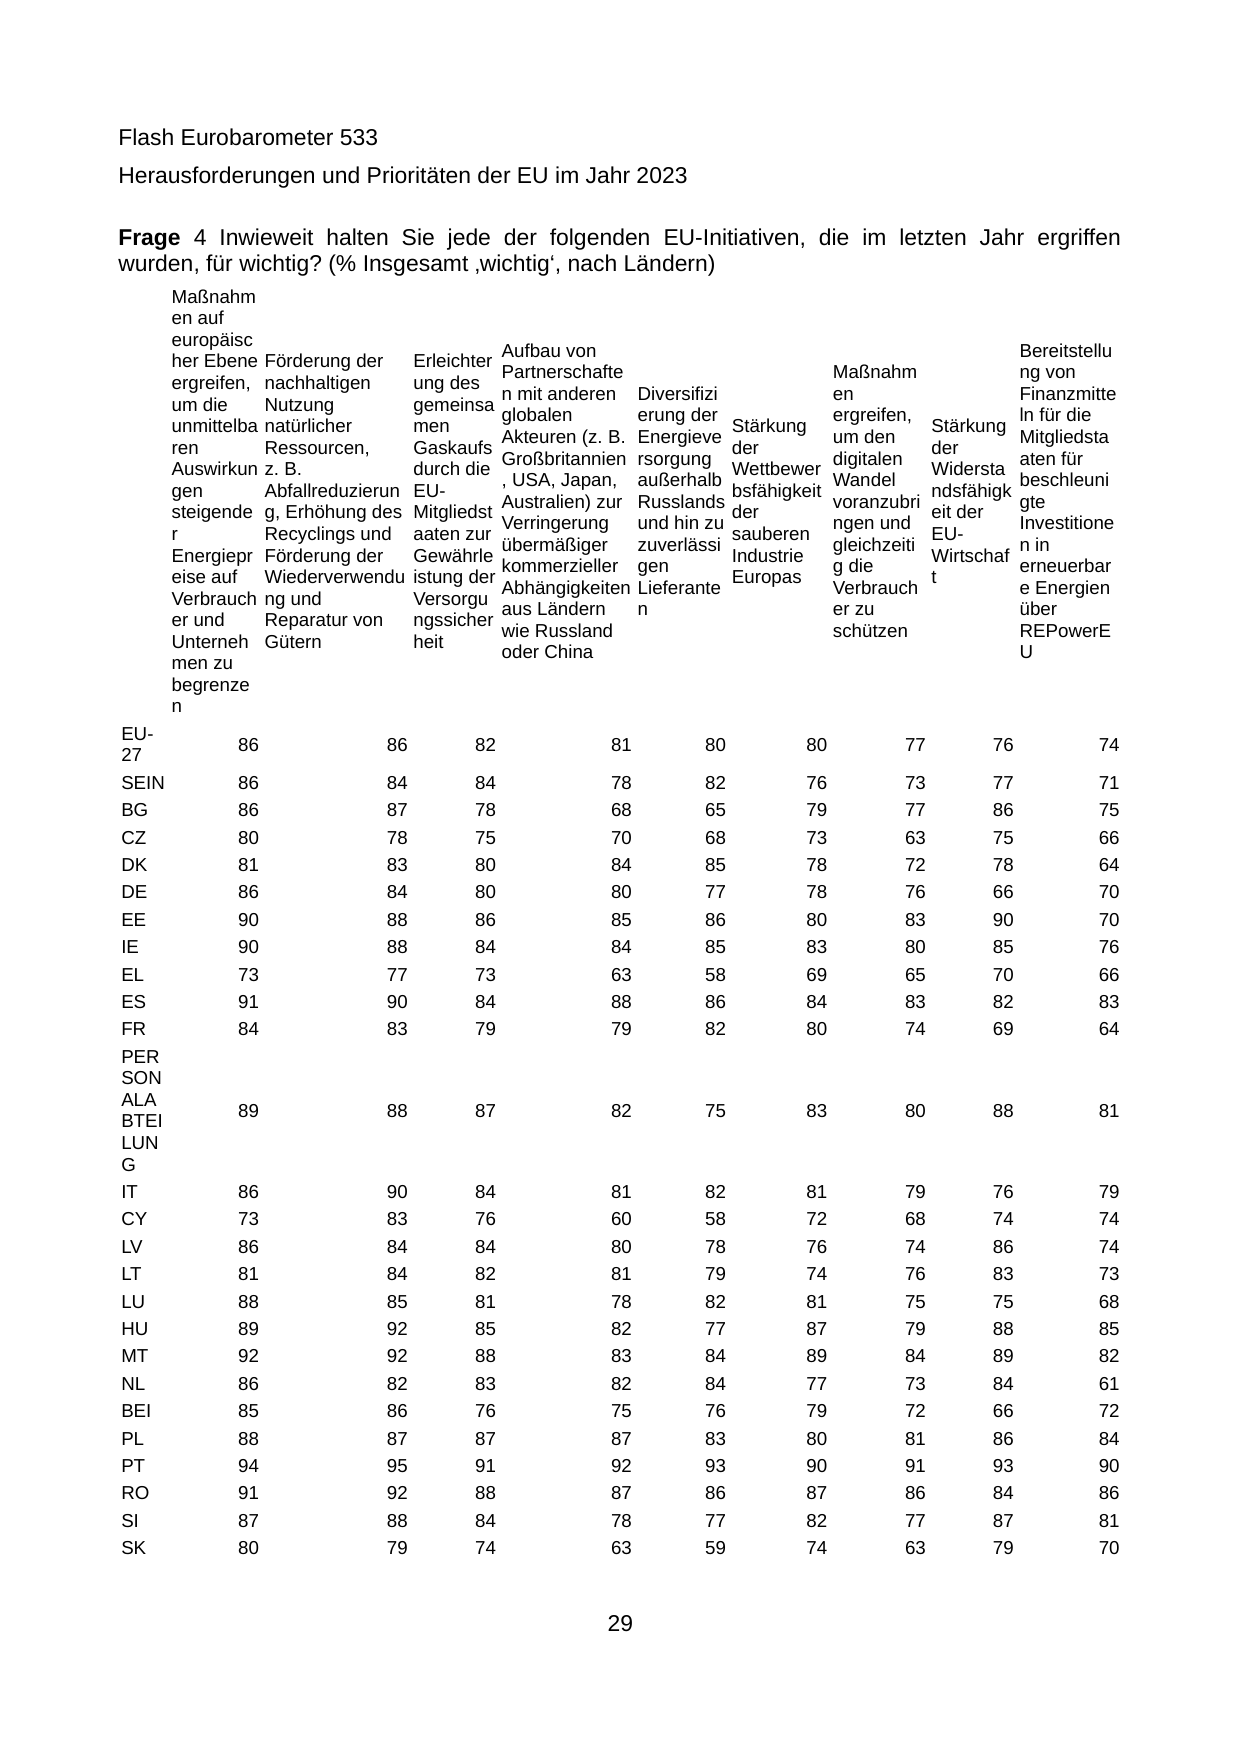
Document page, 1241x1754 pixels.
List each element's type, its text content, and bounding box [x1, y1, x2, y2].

table_cell 63 [499, 961, 634, 988]
table_cell 74 [1016, 1205, 1122, 1233]
table_cell 91 [830, 1452, 928, 1479]
table_cell 63 [830, 824, 928, 851]
table_cell 76 [729, 1233, 830, 1260]
table_cell 89 [169, 1315, 261, 1342]
table_cell 95 [261, 1452, 410, 1479]
table_cell 82 [635, 1015, 729, 1043]
table_cell 86 [169, 769, 261, 796]
table_cell 78 [261, 824, 410, 851]
table_cell 77 [635, 1315, 729, 1342]
table_cell 83 [830, 906, 928, 933]
table_cell 94 [169, 1452, 261, 1479]
table_cell 78 [410, 796, 498, 823]
table_cell 76 [830, 1260, 928, 1287]
table_cell 77 [928, 769, 1016, 796]
table_cell 92 [499, 1452, 634, 1479]
table_cell 86 [169, 1370, 261, 1397]
table_cell 77 [830, 796, 928, 823]
table_cell DK [118, 851, 168, 878]
table_cell 86 [261, 720, 410, 769]
table_cell 69 [928, 1015, 1016, 1043]
table_cell 86 [169, 878, 261, 906]
table_cell 76 [410, 1397, 498, 1424]
table_cell 78 [729, 878, 830, 906]
table_cell 76 [1016, 933, 1122, 961]
table_cell 74 [1016, 720, 1122, 769]
table_cell 63 [499, 1534, 634, 1561]
table_header [118, 283, 168, 720]
table_cell PERSONALABTEILUNG [118, 1043, 168, 1178]
table_cell 64 [1016, 851, 1122, 878]
table_cell 89 [729, 1342, 830, 1370]
table_cell 84 [635, 1370, 729, 1397]
table_cell 69 [729, 961, 830, 988]
table_cell 73 [729, 824, 830, 851]
table_cell 87 [410, 1425, 498, 1452]
table_cell 70 [499, 824, 634, 851]
table_cell 87 [499, 1425, 634, 1452]
table_cell 84 [410, 933, 498, 961]
table_cell 70 [928, 961, 1016, 988]
table_cell 84 [410, 1178, 498, 1205]
table_cell 88 [499, 988, 634, 1015]
table_cell 80 [499, 1233, 634, 1260]
table_cell 88 [928, 1315, 1016, 1342]
table_cell 90 [169, 906, 261, 933]
table_cell 85 [410, 1315, 498, 1342]
table_cell 87 [410, 1043, 498, 1178]
table_cell 86 [169, 1233, 261, 1260]
table_cell 79 [499, 1015, 634, 1043]
table_cell 58 [635, 1205, 729, 1233]
table_cell 90 [261, 988, 410, 1015]
table_cell 89 [169, 1043, 261, 1178]
table_cell FR [118, 1015, 168, 1043]
table_cell LT [118, 1260, 168, 1287]
table_cell 70 [1016, 906, 1122, 933]
table_cell EU-27 [118, 720, 168, 769]
table_cell 88 [261, 906, 410, 933]
table_cell 85 [635, 933, 729, 961]
table_cell SI [118, 1507, 168, 1534]
table_cell 79 [729, 1397, 830, 1424]
table_cell 81 [729, 1288, 830, 1315]
table_cell 86 [169, 796, 261, 823]
table_cell 73 [410, 961, 498, 988]
table_cell 86 [635, 988, 729, 1015]
table_cell 84 [261, 769, 410, 796]
table_cell 76 [729, 769, 830, 796]
table_cell 66 [1016, 824, 1122, 851]
table_header Aufbau von Partnerschaften mit anderen globalen Akteuren (z. B. Großbritannien, USA, Japan, Australien) zur Verringerung übermäßiger kommerzieller Abhängigkeiten aus Ländern wie Russland oder China [499, 283, 634, 720]
table_cell 84 [729, 988, 830, 1015]
table_cell 86 [635, 906, 729, 933]
table_cell 82 [410, 720, 498, 769]
table_cell 59 [635, 1534, 729, 1561]
table_cell 82 [261, 1370, 410, 1397]
table_cell 84 [410, 988, 498, 1015]
table_cell 60 [499, 1205, 634, 1233]
table_cell 74 [830, 1015, 928, 1043]
table_cell NL [118, 1370, 168, 1397]
table_cell 90 [261, 1178, 410, 1205]
table_cell 82 [635, 769, 729, 796]
table_cell 83 [729, 933, 830, 961]
table_cell CZ [118, 824, 168, 851]
table_cell 63 [830, 1534, 928, 1561]
table_cell 93 [635, 1452, 729, 1479]
table_cell 83 [261, 1015, 410, 1043]
table_cell 78 [928, 851, 1016, 878]
table_cell 80 [729, 1015, 830, 1043]
table_cell RO [118, 1479, 168, 1507]
table_cell 92 [261, 1342, 410, 1370]
table_cell 65 [830, 961, 928, 988]
table_cell IT [118, 1178, 168, 1205]
table_cell 58 [635, 961, 729, 988]
table_cell 86 [261, 1397, 410, 1424]
table_header Förderung der nachhaltigen Nutzung natürlicher Ressourcen, z. B. Abfallreduzierung, Erhöhung des Recyclings und Förderung der Wiederverwendung und Reparatur von Gütern [261, 283, 410, 720]
table_cell PT [118, 1452, 168, 1479]
table_cell 73 [169, 1205, 261, 1233]
table_cell 75 [499, 1397, 634, 1424]
table_cell 81 [169, 851, 261, 878]
table_cell 72 [1016, 1397, 1122, 1424]
table_cell 79 [635, 1260, 729, 1287]
table_cell 84 [499, 933, 634, 961]
table_cell EL [118, 961, 168, 988]
table_header Bereitstellung von Finanzmitteln für die Mitgliedstaaten für beschleunigte Investitionen in erneuerbare Energien über REPowerEU [1016, 283, 1122, 720]
table_cell 80 [499, 878, 634, 906]
table_cell 87 [729, 1315, 830, 1342]
table_cell 84 [261, 878, 410, 906]
table_cell 84 [928, 1370, 1016, 1397]
table_header Diversifizierung der Energieversorgung außerhalb Russlands und hin zu zuverlässigen Lieferanten [635, 283, 729, 720]
table_cell 84 [410, 1507, 498, 1534]
table_cell 73 [830, 1370, 928, 1397]
table_cell 84 [410, 1233, 498, 1260]
table_cell 93 [928, 1452, 1016, 1479]
table_cell 83 [1016, 988, 1122, 1015]
table_cell 79 [410, 1015, 498, 1043]
table_cell 78 [499, 769, 634, 796]
table_cell 76 [410, 1205, 498, 1233]
table_header Erleichterung des gemeinsamen Gaskaufs durch die EU-Mitgliedstaaten zur Gewährleistung der Versorgungssicherheit [410, 283, 498, 720]
table_cell 66 [1016, 961, 1122, 988]
table_cell BG [118, 796, 168, 823]
table_cell 73 [830, 769, 928, 796]
table_cell 68 [830, 1205, 928, 1233]
table_cell 80 [729, 1425, 830, 1452]
table_cell IE [118, 933, 168, 961]
table_header Stärkung der Wettbewerbsfähigkeit der sauberen Industrie Europas [729, 283, 830, 720]
table_cell BEI [118, 1397, 168, 1424]
table_cell 72 [830, 851, 928, 878]
table_cell 87 [499, 1479, 634, 1507]
table_cell 88 [169, 1425, 261, 1452]
table_cell CY [118, 1205, 168, 1233]
table_cell 78 [729, 851, 830, 878]
table_cell 70 [1016, 878, 1122, 906]
table_cell 79 [1016, 1178, 1122, 1205]
table_cell 81 [169, 1260, 261, 1287]
table_cell 88 [261, 933, 410, 961]
table_cell 85 [1016, 1315, 1122, 1342]
table_cell 86 [928, 1425, 1016, 1452]
table_cell 88 [261, 1507, 410, 1534]
table_cell 87 [261, 1425, 410, 1452]
table_header Maßnahmen auf europäischer Ebene ergreifen, um die unmittelbaren Auswirkungen steigender Energiepreise auf Verbraucher und Unternehmen zu begrenzen [169, 283, 261, 720]
table_cell EE [118, 906, 168, 933]
table_cell 75 [928, 1288, 1016, 1315]
table_cell 86 [410, 906, 498, 933]
table_cell 74 [729, 1260, 830, 1287]
table_cell 83 [499, 1342, 634, 1370]
table_header Stärkung der Widerstandsfähigkeit der EU-Wirtschaft [928, 283, 1016, 720]
table_cell 92 [261, 1315, 410, 1342]
text Frage 4 Inwieweit halten Sie jede der folgenden EU-Initiativen, die im letzten Jahr ergriffen wurden, für wichtig? (% Insgesamt ‚wichtig‘, nach Ländern) [118, 224, 1122, 277]
table_cell 88 [928, 1043, 1016, 1178]
table_cell 73 [169, 961, 261, 988]
table_cell LU [118, 1288, 168, 1315]
table_cell 81 [1016, 1507, 1122, 1534]
table_cell 82 [410, 1260, 498, 1287]
table_cell MT [118, 1342, 168, 1370]
table_cell 81 [729, 1178, 830, 1205]
table_cell 89 [928, 1342, 1016, 1370]
table_cell 82 [635, 1288, 729, 1315]
table_cell 82 [499, 1043, 634, 1178]
table_cell 81 [1016, 1043, 1122, 1178]
table_cell 61 [1016, 1370, 1122, 1397]
table_cell 80 [169, 824, 261, 851]
table_cell 83 [830, 988, 928, 1015]
table_cell HU [118, 1315, 168, 1342]
table_cell 78 [499, 1288, 634, 1315]
table_cell 81 [499, 720, 634, 769]
table_cell 75 [830, 1288, 928, 1315]
table_cell 77 [729, 1370, 830, 1397]
table_cell 81 [830, 1425, 928, 1452]
table_cell 80 [830, 933, 928, 961]
table_cell 80 [635, 720, 729, 769]
table_cell 74 [830, 1233, 928, 1260]
table_cell 90 [169, 933, 261, 961]
table_cell 86 [169, 720, 261, 769]
table_cell 91 [169, 1479, 261, 1507]
table_cell 64 [1016, 1015, 1122, 1043]
table_cell 83 [635, 1425, 729, 1452]
table_cell 84 [635, 1342, 729, 1370]
table_cell 85 [635, 851, 729, 878]
table_cell 85 [928, 933, 1016, 961]
table_cell 84 [261, 1260, 410, 1287]
table_cell 65 [635, 796, 729, 823]
table_cell 83 [928, 1260, 1016, 1287]
table_cell 79 [830, 1178, 928, 1205]
table_cell 79 [729, 796, 830, 823]
table_cell 76 [928, 1178, 1016, 1205]
table_cell 78 [499, 1507, 634, 1534]
table_cell 83 [410, 1370, 498, 1397]
table_cell 74 [410, 1534, 498, 1561]
table_cell 77 [830, 720, 928, 769]
table_cell 68 [635, 824, 729, 851]
table_header Maßnahmen ergreifen, um den digitalen Wandel voranzubringen und gleichzeitig die Verbraucher zu schützen [830, 283, 928, 720]
table_cell SEIN [118, 769, 168, 796]
table_cell PL [118, 1425, 168, 1452]
table_cell 87 [729, 1479, 830, 1507]
table_cell 72 [830, 1397, 928, 1424]
table_cell 87 [928, 1507, 1016, 1534]
table_cell 92 [261, 1479, 410, 1507]
table_cell 87 [169, 1507, 261, 1534]
table_cell 84 [261, 1233, 410, 1260]
table_cell 82 [1016, 1342, 1122, 1370]
table_cell 75 [1016, 796, 1122, 823]
table_cell 82 [729, 1507, 830, 1534]
table_cell 80 [729, 720, 830, 769]
table_cell 75 [410, 824, 498, 851]
table_cell 88 [261, 1043, 410, 1178]
table_cell 80 [729, 906, 830, 933]
table_cell 74 [729, 1534, 830, 1561]
table_cell 88 [169, 1288, 261, 1315]
table_cell 77 [261, 961, 410, 988]
table_cell 74 [1016, 1233, 1122, 1260]
table_cell 80 [830, 1043, 928, 1178]
table_cell SK [118, 1534, 168, 1561]
table_cell 91 [169, 988, 261, 1015]
table_cell 82 [635, 1178, 729, 1205]
table_cell 81 [410, 1288, 498, 1315]
table_cell 82 [499, 1315, 634, 1342]
table_cell LV [118, 1233, 168, 1260]
table_cell 76 [830, 878, 928, 906]
table_cell 71 [1016, 769, 1122, 796]
table_cell 86 [928, 1233, 1016, 1260]
table_cell 74 [928, 1205, 1016, 1233]
table_cell 86 [169, 1178, 261, 1205]
table_cell 80 [410, 851, 498, 878]
table_cell 90 [729, 1452, 830, 1479]
table_cell ES [118, 988, 168, 1015]
table_cell 79 [830, 1315, 928, 1342]
table_cell 88 [410, 1479, 498, 1507]
table_cell 85 [261, 1288, 410, 1315]
table_cell 86 [1016, 1479, 1122, 1507]
table_cell 77 [830, 1507, 928, 1534]
table_cell 83 [729, 1043, 830, 1178]
table_cell 84 [1016, 1425, 1122, 1452]
table_cell 83 [261, 851, 410, 878]
table_cell 84 [410, 769, 498, 796]
table_cell 77 [635, 878, 729, 906]
table_cell 88 [410, 1342, 498, 1370]
table_cell 66 [928, 878, 1016, 906]
table_cell 84 [169, 1015, 261, 1043]
table_cell 73 [1016, 1260, 1122, 1287]
table_cell 83 [261, 1205, 410, 1233]
table_cell 84 [928, 1479, 1016, 1507]
table_cell 82 [499, 1370, 634, 1397]
table_cell 81 [499, 1178, 634, 1205]
table_cell 92 [169, 1342, 261, 1370]
table_cell 76 [635, 1397, 729, 1424]
table_cell 79 [928, 1534, 1016, 1561]
table_cell 77 [635, 1507, 729, 1534]
table_cell 85 [169, 1397, 261, 1424]
table_cell 79 [261, 1534, 410, 1561]
table_cell 80 [410, 878, 498, 906]
table_cell 82 [928, 988, 1016, 1015]
table_cell 75 [635, 1043, 729, 1178]
table_cell 70 [1016, 1534, 1122, 1561]
table_cell 85 [499, 906, 634, 933]
table_cell 84 [499, 851, 634, 878]
table_cell 81 [499, 1260, 634, 1287]
table_cell 66 [928, 1397, 1016, 1424]
table_cell 80 [169, 1534, 261, 1561]
table_cell 78 [635, 1233, 729, 1260]
table_cell 90 [928, 906, 1016, 933]
table_cell 72 [729, 1205, 830, 1233]
table_cell DE [118, 878, 168, 906]
table_cell 91 [410, 1452, 498, 1479]
table_cell 90 [1016, 1452, 1122, 1479]
table_cell 68 [1016, 1288, 1122, 1315]
table_cell 86 [830, 1479, 928, 1507]
table_cell 86 [928, 796, 1016, 823]
table_cell 68 [499, 796, 634, 823]
table_cell 84 [830, 1342, 928, 1370]
table_cell 75 [928, 824, 1016, 851]
table_cell 87 [261, 796, 410, 823]
table_cell 86 [635, 1479, 729, 1507]
table_cell 76 [928, 720, 1016, 769]
